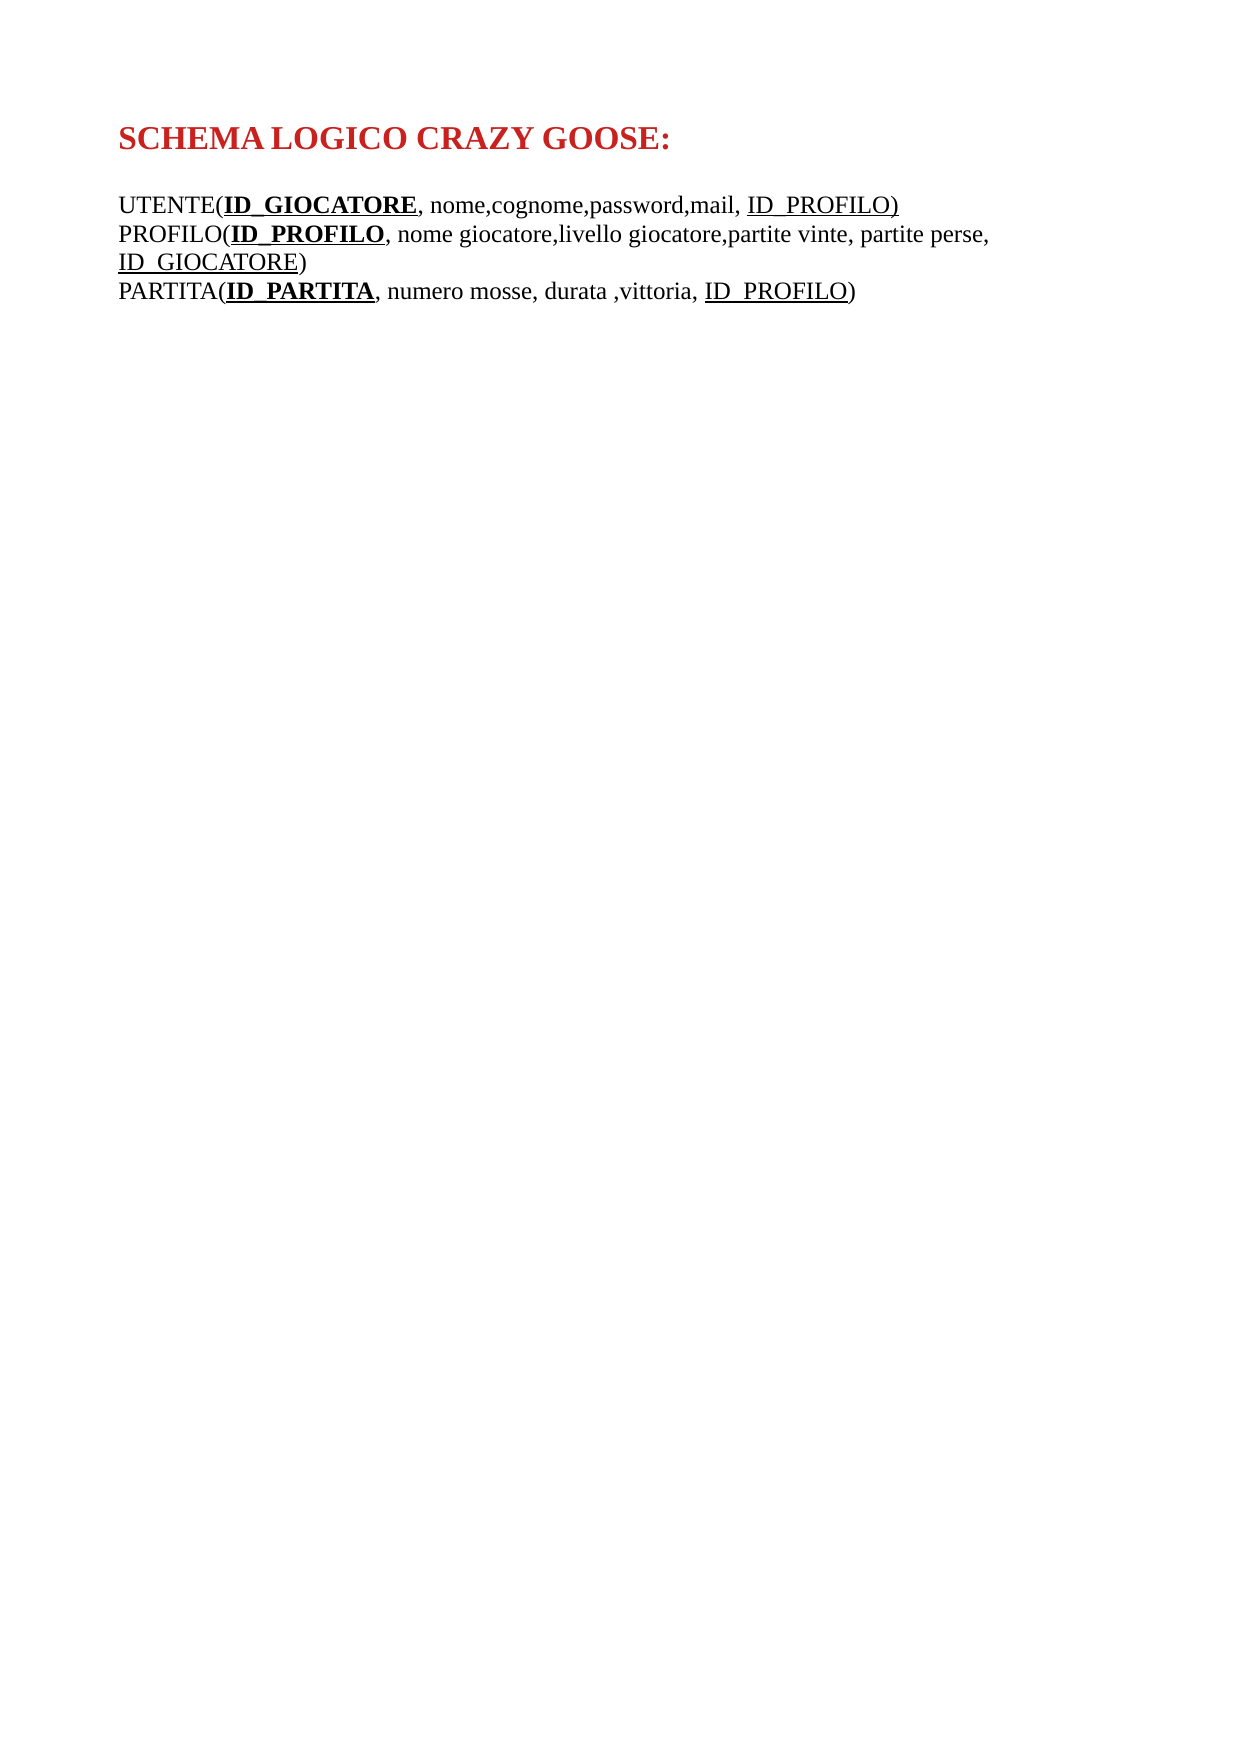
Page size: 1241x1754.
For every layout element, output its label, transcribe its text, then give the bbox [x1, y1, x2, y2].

text SCHEMA LOGICO CRAZY GOOSE: [118, 118, 1122, 156]
text PARTITA(ID_PARTITA, numero mosse, durata ,vittoria, ID_PROFILO) [118, 276, 1122, 305]
text PROFILO(ID_PROFILO, nome giocatore,livello giocatore,partite vinte, partite perse, ID_GIOCATORE) [118, 219, 1122, 276]
text UTENTE(ID_GIOCATORE, nome,cognome,password,mail, ID_PROFILO) [118, 190, 1122, 219]
